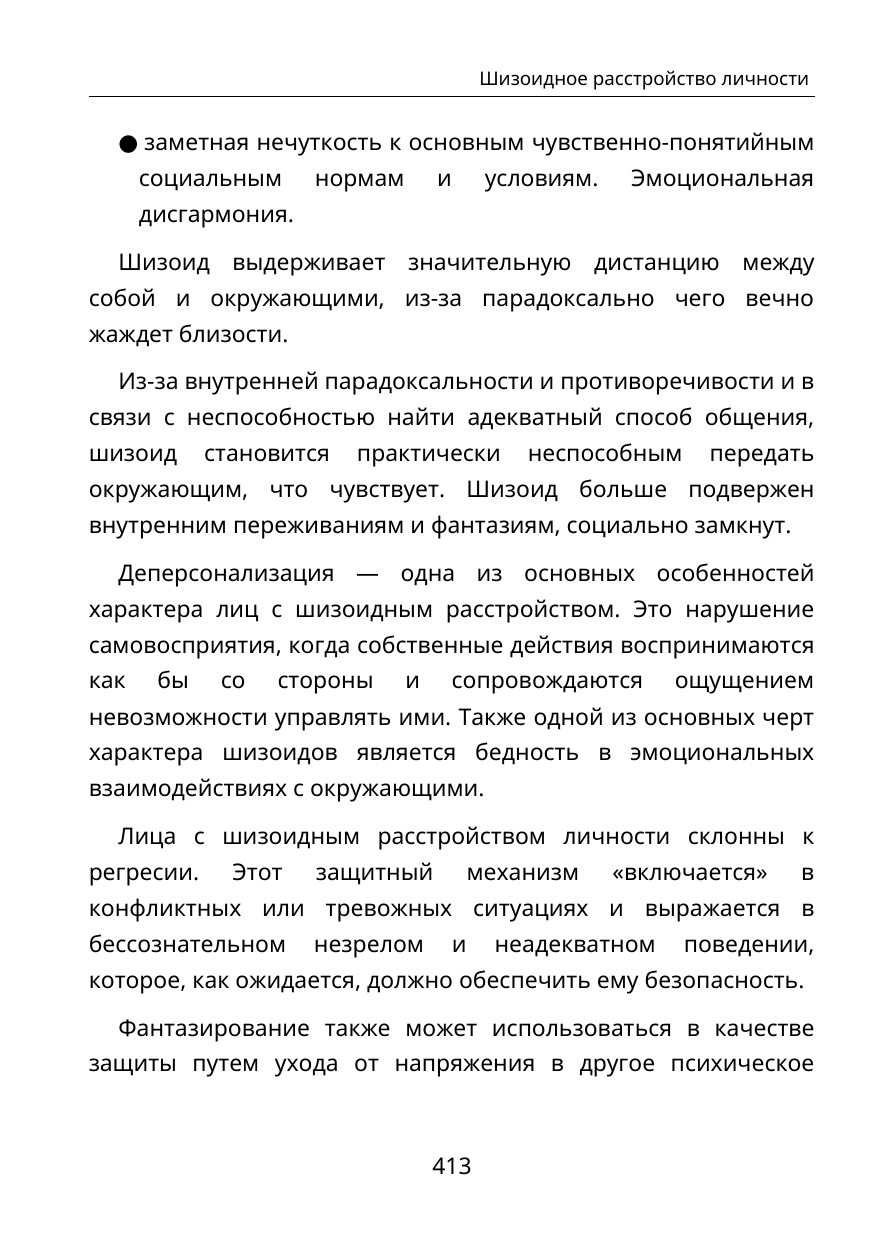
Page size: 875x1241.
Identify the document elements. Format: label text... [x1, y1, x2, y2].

text Фантазирование также может использоваться в качестве защиты путем ухода от напряжения в другое психическое [88, 1011, 815, 1079]
text Деперсонализация — одна из основных особенностей характера лиц с шизоидным расстройством. Это нарушение самовосприятия, когда собственные действия воспринимаются как бы со стороны и сопровождаются ощущением невозможности управлять ими. Также одной из основных черт характера шизоидов является бедность в эмоциональных взаимодействиях с окружающими. [88, 557, 815, 803]
text Из-за внутренней парадоксальности и противоречивости и в связи с неспособностью найти адекватный способ общения, шизоид становится практически неспособным передать окружающим, что чувствует. Шизоид больше подвержен внутренним переживаниям и фантазиям, социально замкнут. [88, 365, 815, 540]
text Шизоид выдерживает значительную дистанцию между собой и окружающими, из-за парадоксально чего вечно жаждет близости. [88, 246, 815, 349]
list заметная нечуткость к основным чувственно-понятийным социальным нормам и условиям. Эмоциональная дисгармония. [118, 126, 815, 229]
text Лица с шизоидным расстройством личности склонны к регресии. Этот защитный механизм «включается» в конфликтных или тревожных ситуациях и выражается в бессознательном незрелом и неадекватном поведении, которое, как ожидается, должно обеспечить ему безопасность. [88, 820, 815, 995]
